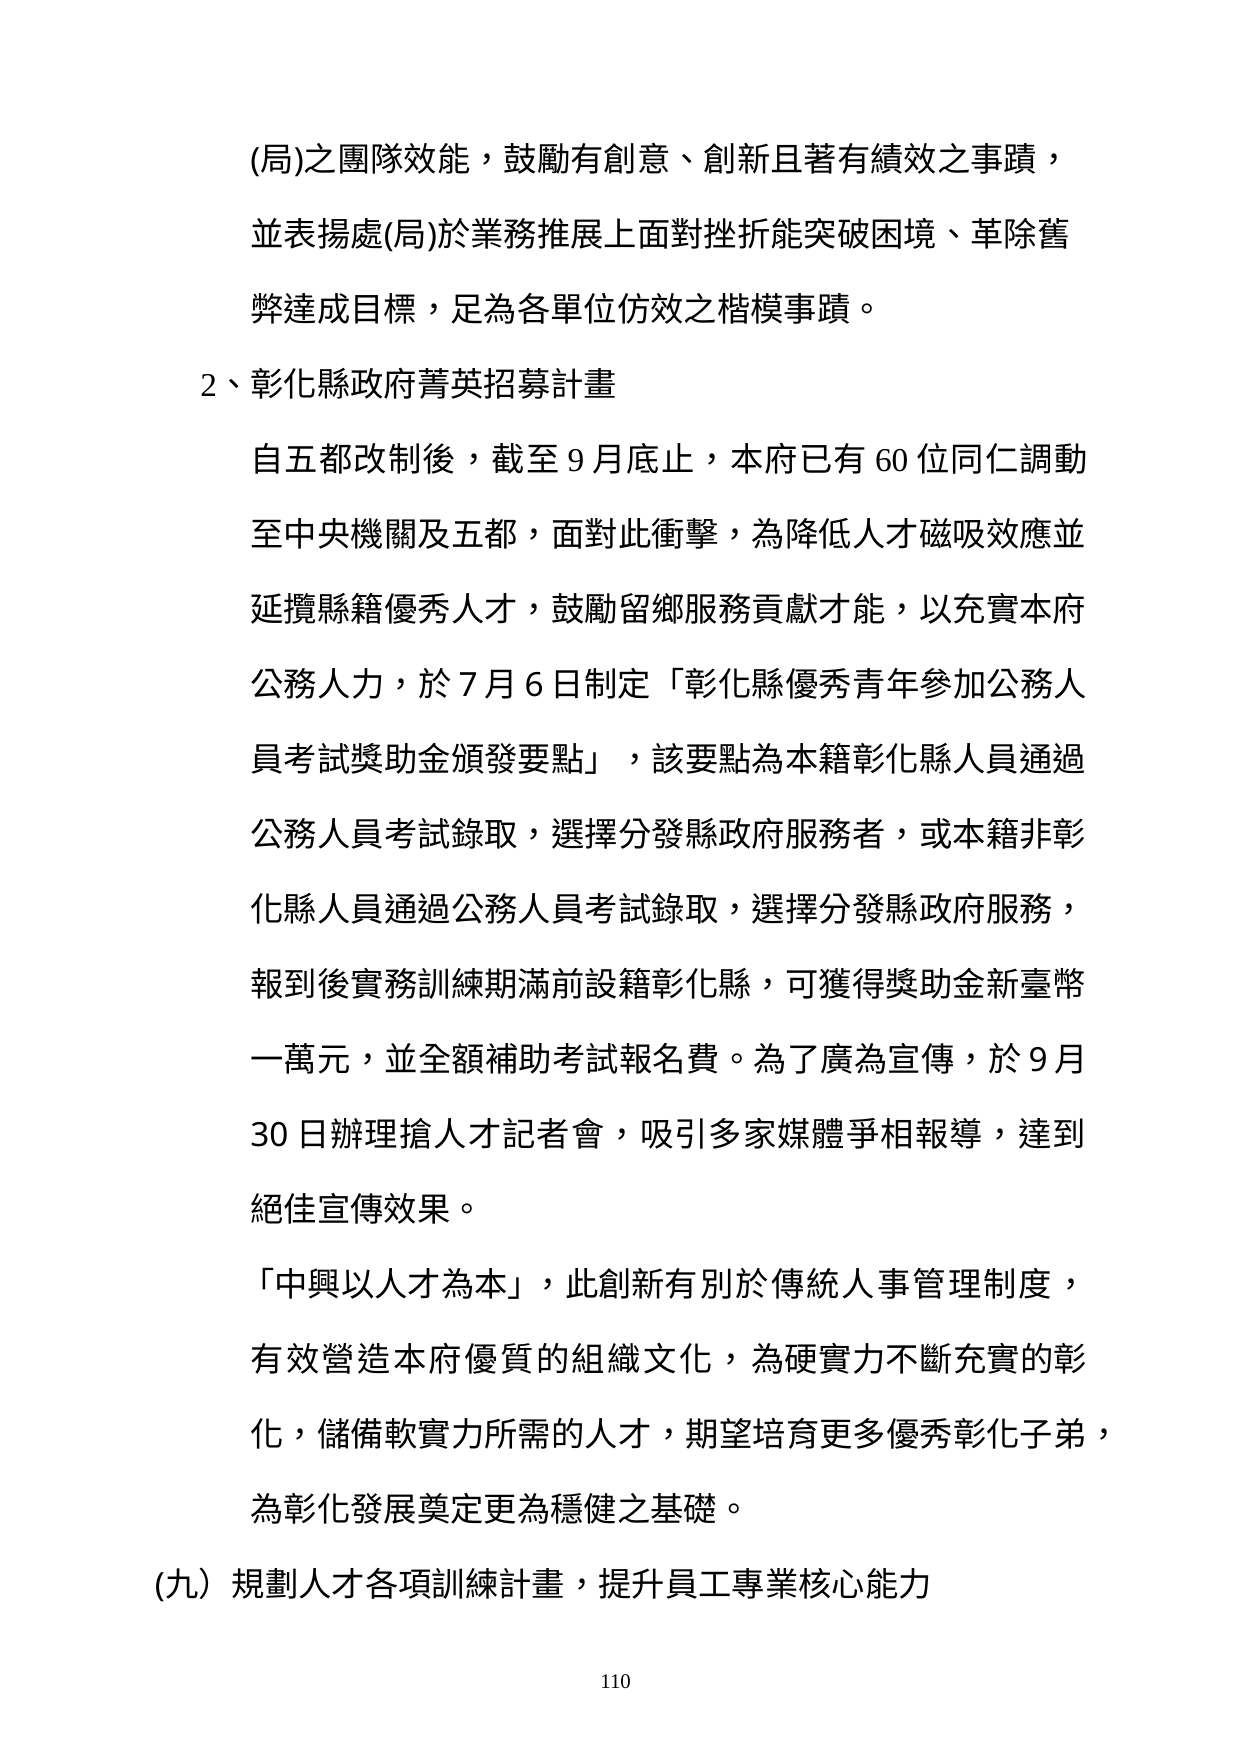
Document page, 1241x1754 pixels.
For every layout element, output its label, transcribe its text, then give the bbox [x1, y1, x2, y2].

text 2、彰化縣政府菁英招募計畫 [150, 345, 1087, 420]
text (局)之團隊效能，鼓勵有創意、創新且著有績效之事蹟，並表揚處(局)於業務推展上面對挫折能突破困境、革除舊弊達成目標，足為各單位仿效之楷模事蹟。 [250, 120, 1087, 345]
text 自五都改制後，截至9月底止，本府已有60位同仁調動至中央機關及五都，面對此衝擊，為降低人才磁吸效應並延攬縣籍優秀人才，鼓勵留鄉服務貢獻才能，以充實本府公務人力，於7月6日制定「彰化縣優秀青年參加公務人員考試獎助金頒發要點」，該要點為本籍彰化縣人員通過公務人員考試錄取，選擇分發縣政府服務者，或本籍非彰化縣人員通過公務人員考試錄取，選擇分發縣政府服務，報到後實務訓練期滿前設籍彰化縣，可獲得獎助金新臺幣一萬元，並全額補助考試報名費。為了廣為宣傳，於9月30日辦理搶人才記者會，吸引多家媒體爭相報導，達到絕佳宣傳效果。 [250, 420, 1087, 1245]
text 「中興以人才為本」，此創新有別於傳統人事管理制度，有效營造本府優質的組織文化，為硬實力不斷充實的彰化，儲備軟實力所需的人才，期望培育更多優秀彰化子弟，為彰化發展奠定更為穩健之基礎。 [250, 1245, 1087, 1545]
text (九）規劃人才各項訓練計畫，提升員工專業核心能力 [146, 1545, 1087, 1620]
